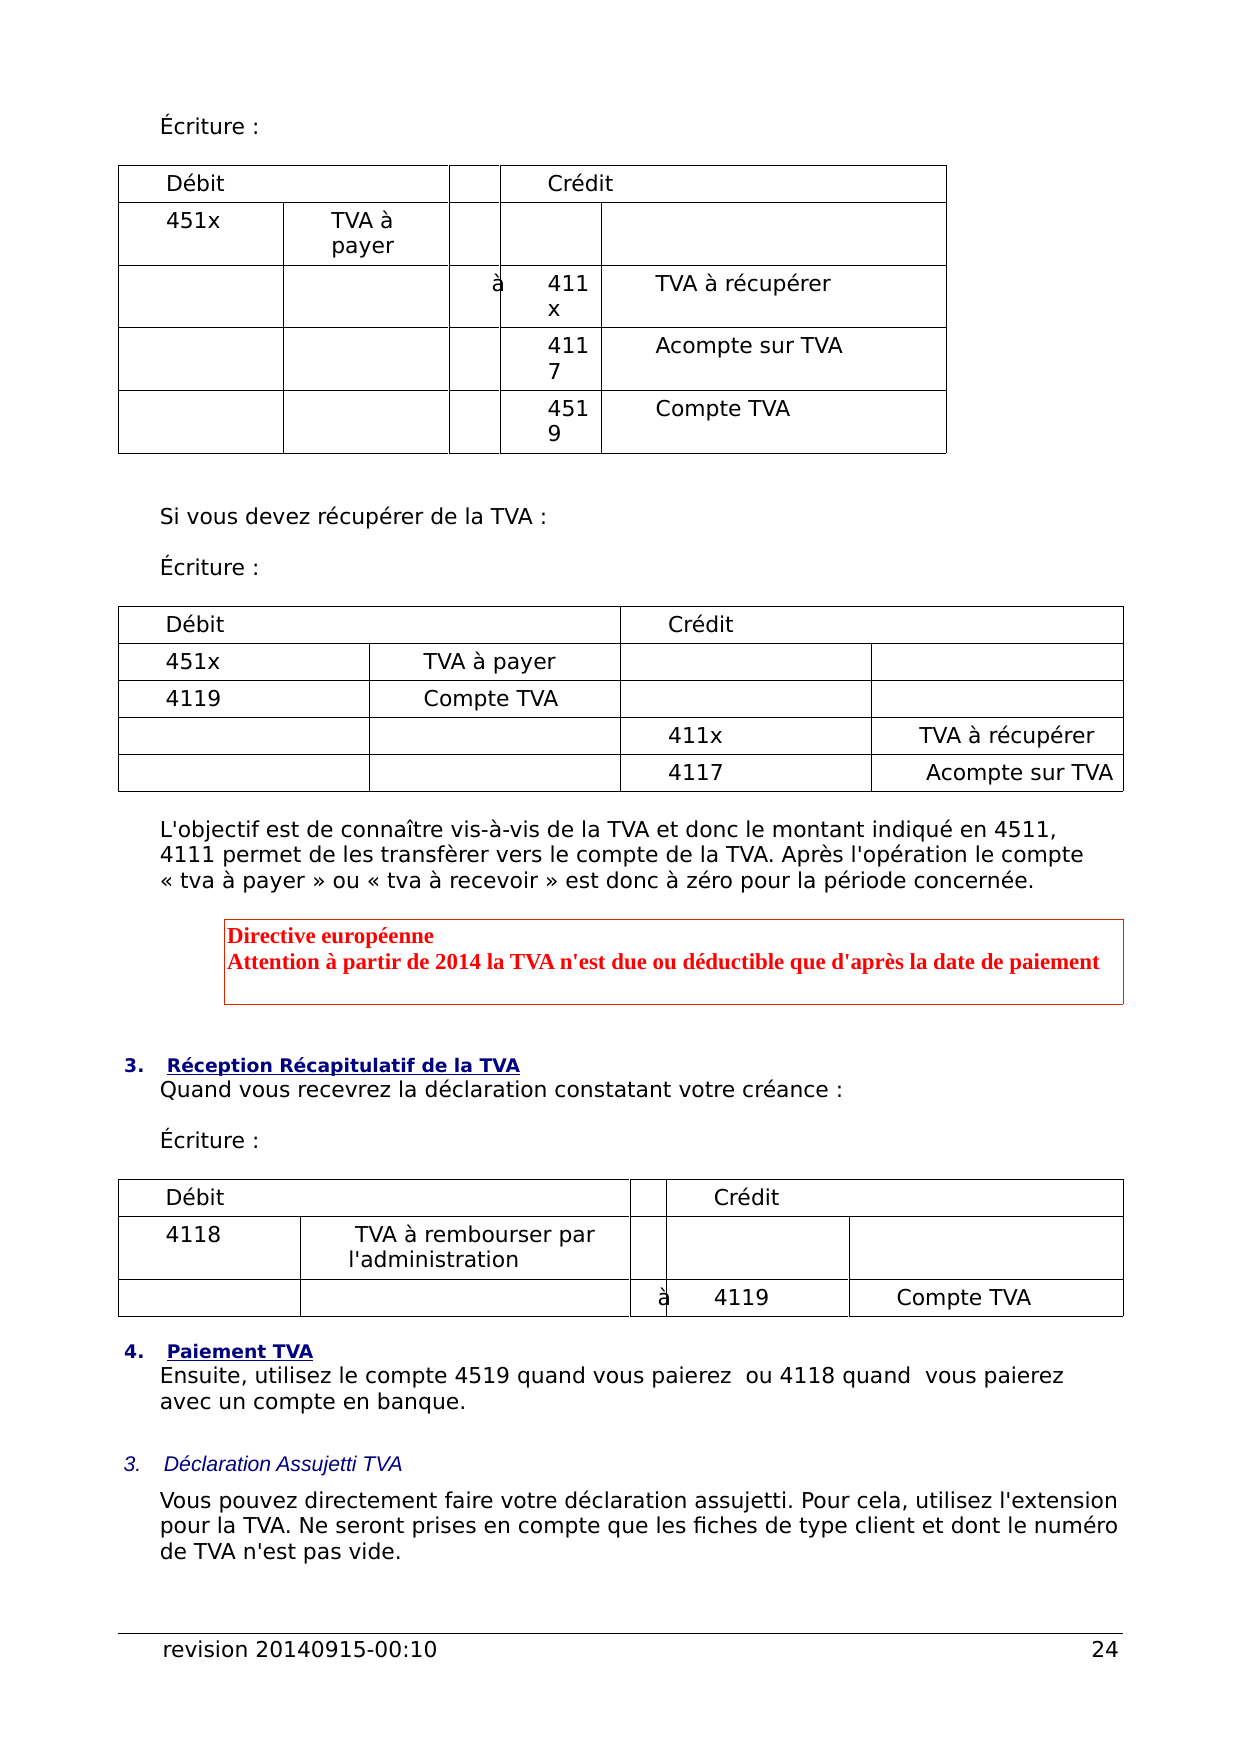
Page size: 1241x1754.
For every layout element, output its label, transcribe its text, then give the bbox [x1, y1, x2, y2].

table_cell Acompte sur TVA [872, 755, 1123, 791]
table_cell [872, 644, 1123, 680]
text Si vous devez récupérer de la TVA : [159, 504, 1123, 529]
text Écriture : [159, 1128, 1123, 1153]
table_cell à [631, 1280, 666, 1316]
table_cell [450, 391, 499, 453]
text Attention à partir de 2014 la TVA n'est due ou déductible que d'après la date de paiement [225, 945, 1123, 975]
table_cell Acompte sur TVA [602, 328, 946, 390]
table_cell [284, 328, 448, 390]
table_cell [850, 1217, 1123, 1279]
table_cell TVA à rembourser par l'administration [301, 1217, 629, 1279]
table_cell [602, 203, 946, 265]
table_cell Compte TVA [850, 1280, 1123, 1316]
table_cell [119, 391, 283, 453]
table_cell 4519 [501, 391, 601, 453]
text Écriture : [159, 114, 1123, 139]
table_cell [621, 681, 871, 717]
table_cell 451x [119, 203, 283, 265]
table_cell 4117 [501, 328, 601, 390]
table_cell [119, 266, 283, 327]
table_cell [284, 266, 448, 327]
table_cell [370, 755, 620, 791]
table_cell [370, 718, 620, 754]
table_cell TVA à payer [284, 203, 448, 265]
table_cell TVA à récupérer [872, 718, 1123, 754]
text Quand vous recevrez la déclaration constatant votre créance : [159, 1077, 1123, 1102]
table_header Débit [119, 607, 620, 643]
table_cell 4119 [667, 1280, 848, 1316]
table_cell TVA à payer [370, 644, 620, 680]
table_header Crédit [501, 166, 946, 202]
table_cell [301, 1280, 629, 1316]
table_cell 411x [621, 718, 871, 754]
table_header Débit [119, 1180, 629, 1216]
subtitle Déclaration Assujetti TVA [117, 1452, 1123, 1476]
table_cell 4119 [119, 681, 369, 717]
table_cell [621, 644, 871, 680]
table_cell [119, 755, 369, 791]
table_cell 451x [119, 644, 369, 680]
table_cell [284, 391, 448, 453]
table_cell Compte TVA [370, 681, 620, 717]
text L'objectif est de connaître vis-à-vis de la TVA et donc le montant indiqué en 4511, 4111 permet de les transfèrer vers le compte de la TVA. Après l'opération le compte « tva à payer » ou « tva à recevoir » est donc à zéro pour la période concernée. [159, 817, 1123, 893]
table_cell [667, 1217, 848, 1279]
table_cell 411x [501, 266, 601, 327]
table_header [450, 166, 499, 202]
subtitle Paiement TVA [117, 1341, 1123, 1363]
table_header Débit [119, 166, 448, 202]
table_cell [119, 1280, 300, 1316]
table_cell [501, 203, 601, 265]
text Directive européenne [225, 920, 1123, 945]
table_cell [119, 328, 283, 390]
subtitle Réception Récapitulatif de la TVA [117, 1055, 1123, 1077]
table_cell Compte TVA [602, 391, 946, 453]
table_cell [119, 718, 369, 754]
table_cell [450, 328, 499, 390]
table_header Crédit [621, 607, 1123, 643]
table_header [631, 1180, 666, 1216]
text Vous pouvez directement faire votre déclaration assujetti. Pour cela, utilisez l'extension pour la TVA. Ne seront prises en compte que les fiches de type client et dont le numéro de TVA n'est pas vide. [159, 1488, 1123, 1564]
table_cell à [450, 266, 499, 327]
table_cell TVA à récupérer [602, 266, 946, 327]
table_cell [872, 681, 1123, 717]
table_cell 4118 [119, 1217, 300, 1279]
text Ensuite, utilisez le compte 4519 quand vous paierez ou 4118 quand vous paierez avec un compte en banque. [159, 1363, 1123, 1414]
table_cell [450, 203, 499, 265]
table_cell 4117 [621, 755, 871, 791]
table_header Crédit [667, 1180, 1123, 1216]
table_cell [631, 1217, 666, 1279]
text Écriture : [159, 555, 1123, 580]
